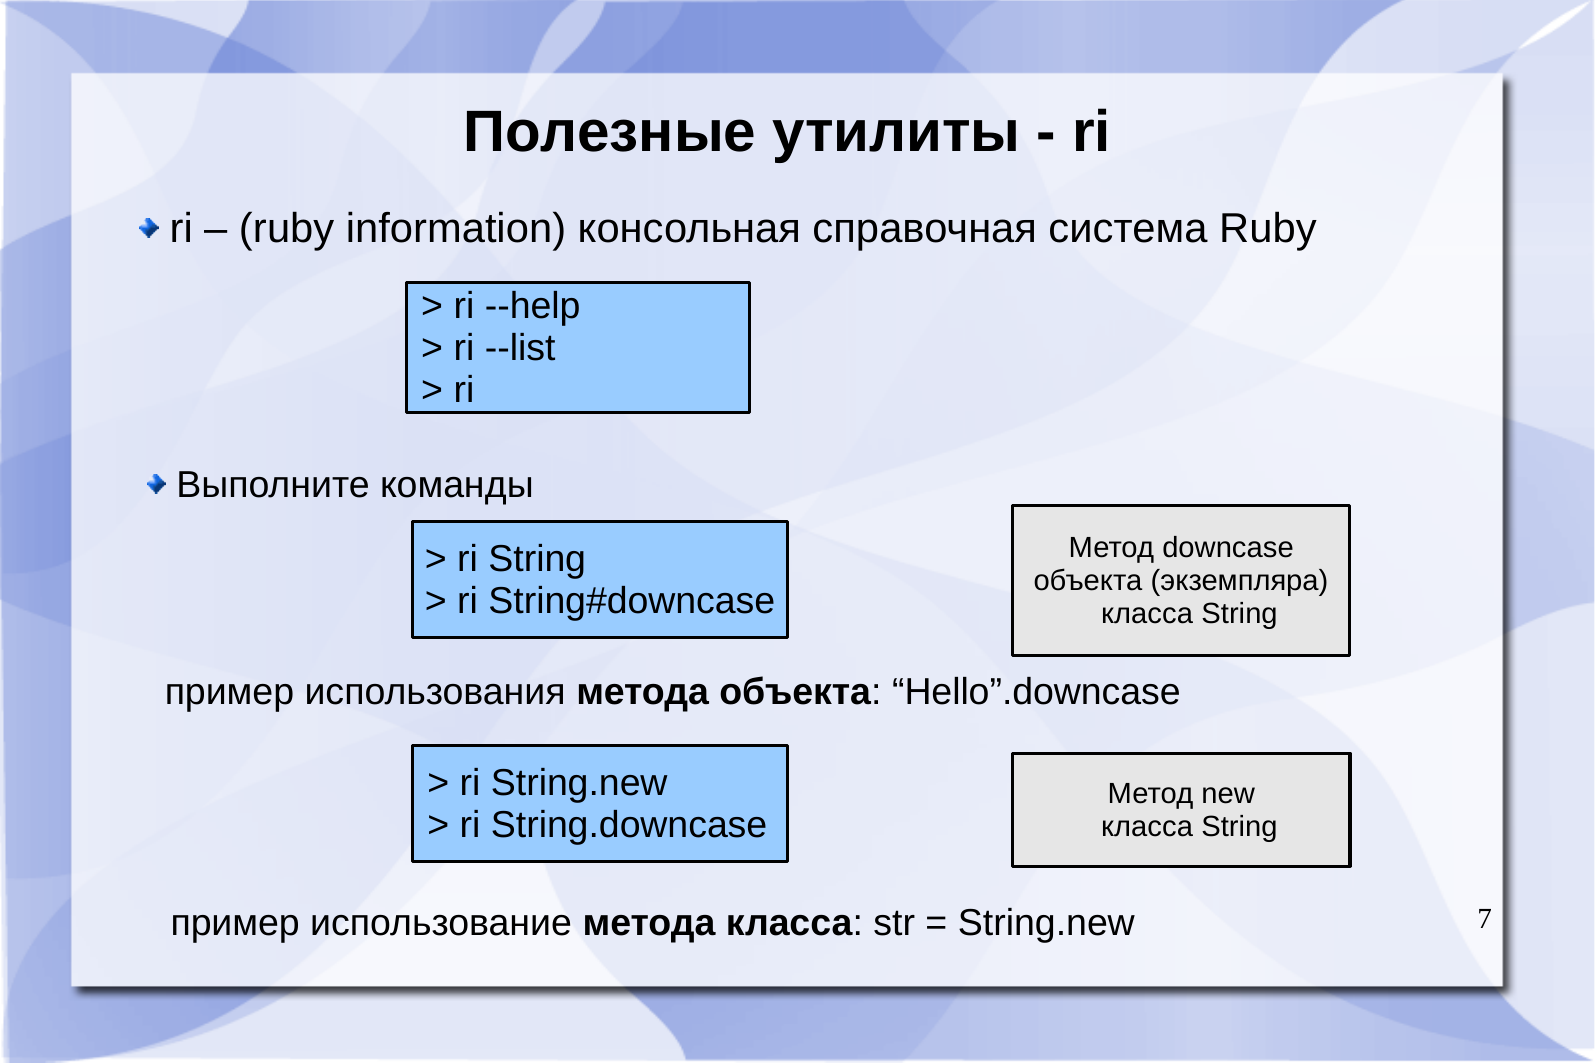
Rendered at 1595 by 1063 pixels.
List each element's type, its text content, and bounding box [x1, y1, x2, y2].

text_box > ri --help > ri --list > ri [406, 282, 750, 413]
text_box пример использования метода объекта: “Hello”.downcase [149, 663, 1196, 721]
text_box Метод downcase объекта (экземпляра) класса String [1012, 505, 1350, 656]
picture [0, 0, 1595, 1063]
text_box > ri String.new > ri String.downcase [412, 745, 788, 862]
text_box Выполните команды [132, 455, 550, 513]
title Полезные утилиты - ri [75, 75, 1501, 188]
text_box > ri String > ri String#downcase [412, 521, 788, 638]
text_box Метод new класса String [1012, 753, 1351, 867]
text_box пример использование метода класса: str = String.new [155, 893, 1150, 951]
text_box ri – (ruby information) консольная справочная система Ruby [124, 197, 1426, 259]
